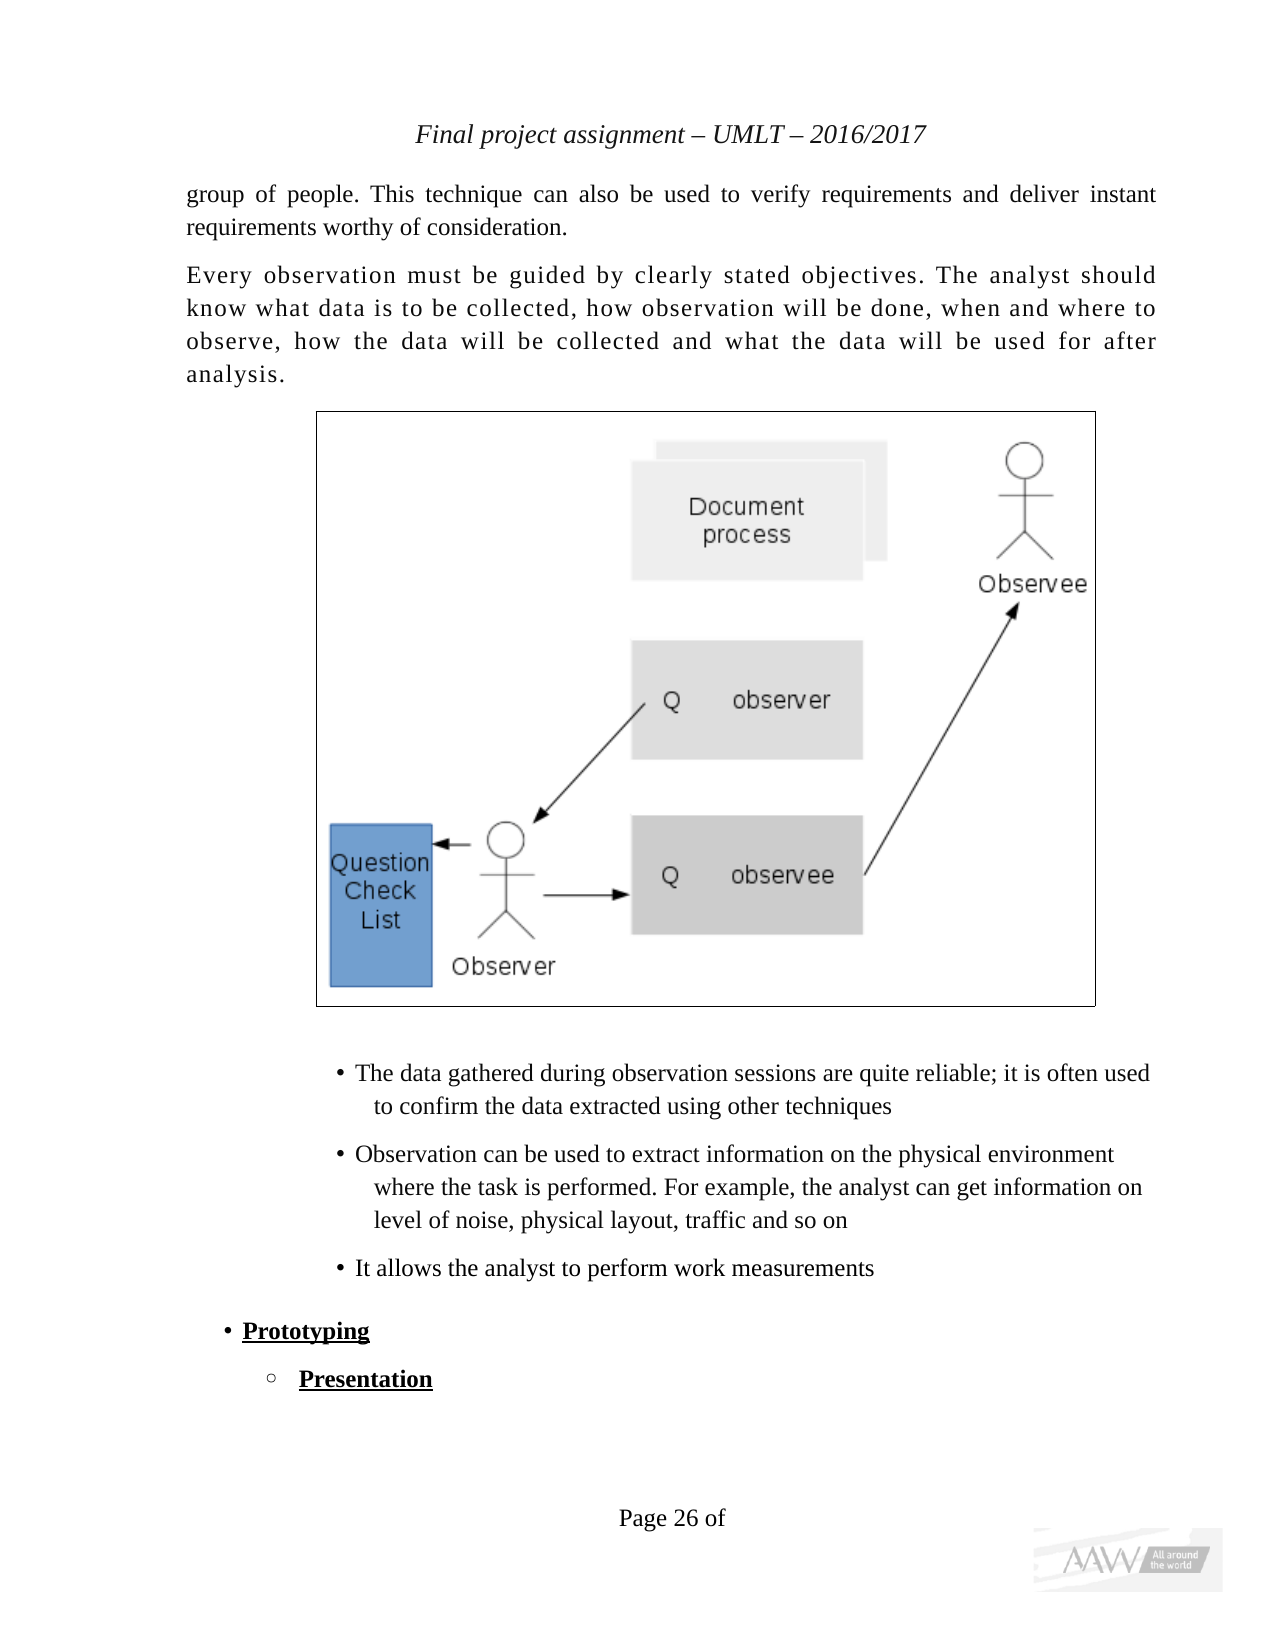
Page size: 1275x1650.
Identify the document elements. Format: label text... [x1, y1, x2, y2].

list Observation can be used to extract information on the physical environment where the task is performed. For example, the analyst can get information on level of noise, physical layout, traffic and so on [336, 1139, 1158, 1234]
picture [318, 413, 1093, 1003]
text Every observation must be guided by clearly stated objectives. The analyst should know what data is to be collected, how observation will be done, when and where to observe, how the data will be collected and what the data will be used for after analysis. [186, 260, 1158, 388]
list Presentation [261, 1364, 1158, 1393]
list Prototyping [223, 1316, 1158, 1345]
picture [1033, 1528, 1223, 1592]
text group of people. This technique can also be used to verify requirements and deliver instant requirements worthy of consideration. [186, 179, 1158, 241]
list The data gathered during observation sessions are quite reliable; it is often used to confirm the data extracted using other techniques [336, 1058, 1158, 1120]
list It allows the analyst to perform work measurements [336, 1253, 1158, 1282]
